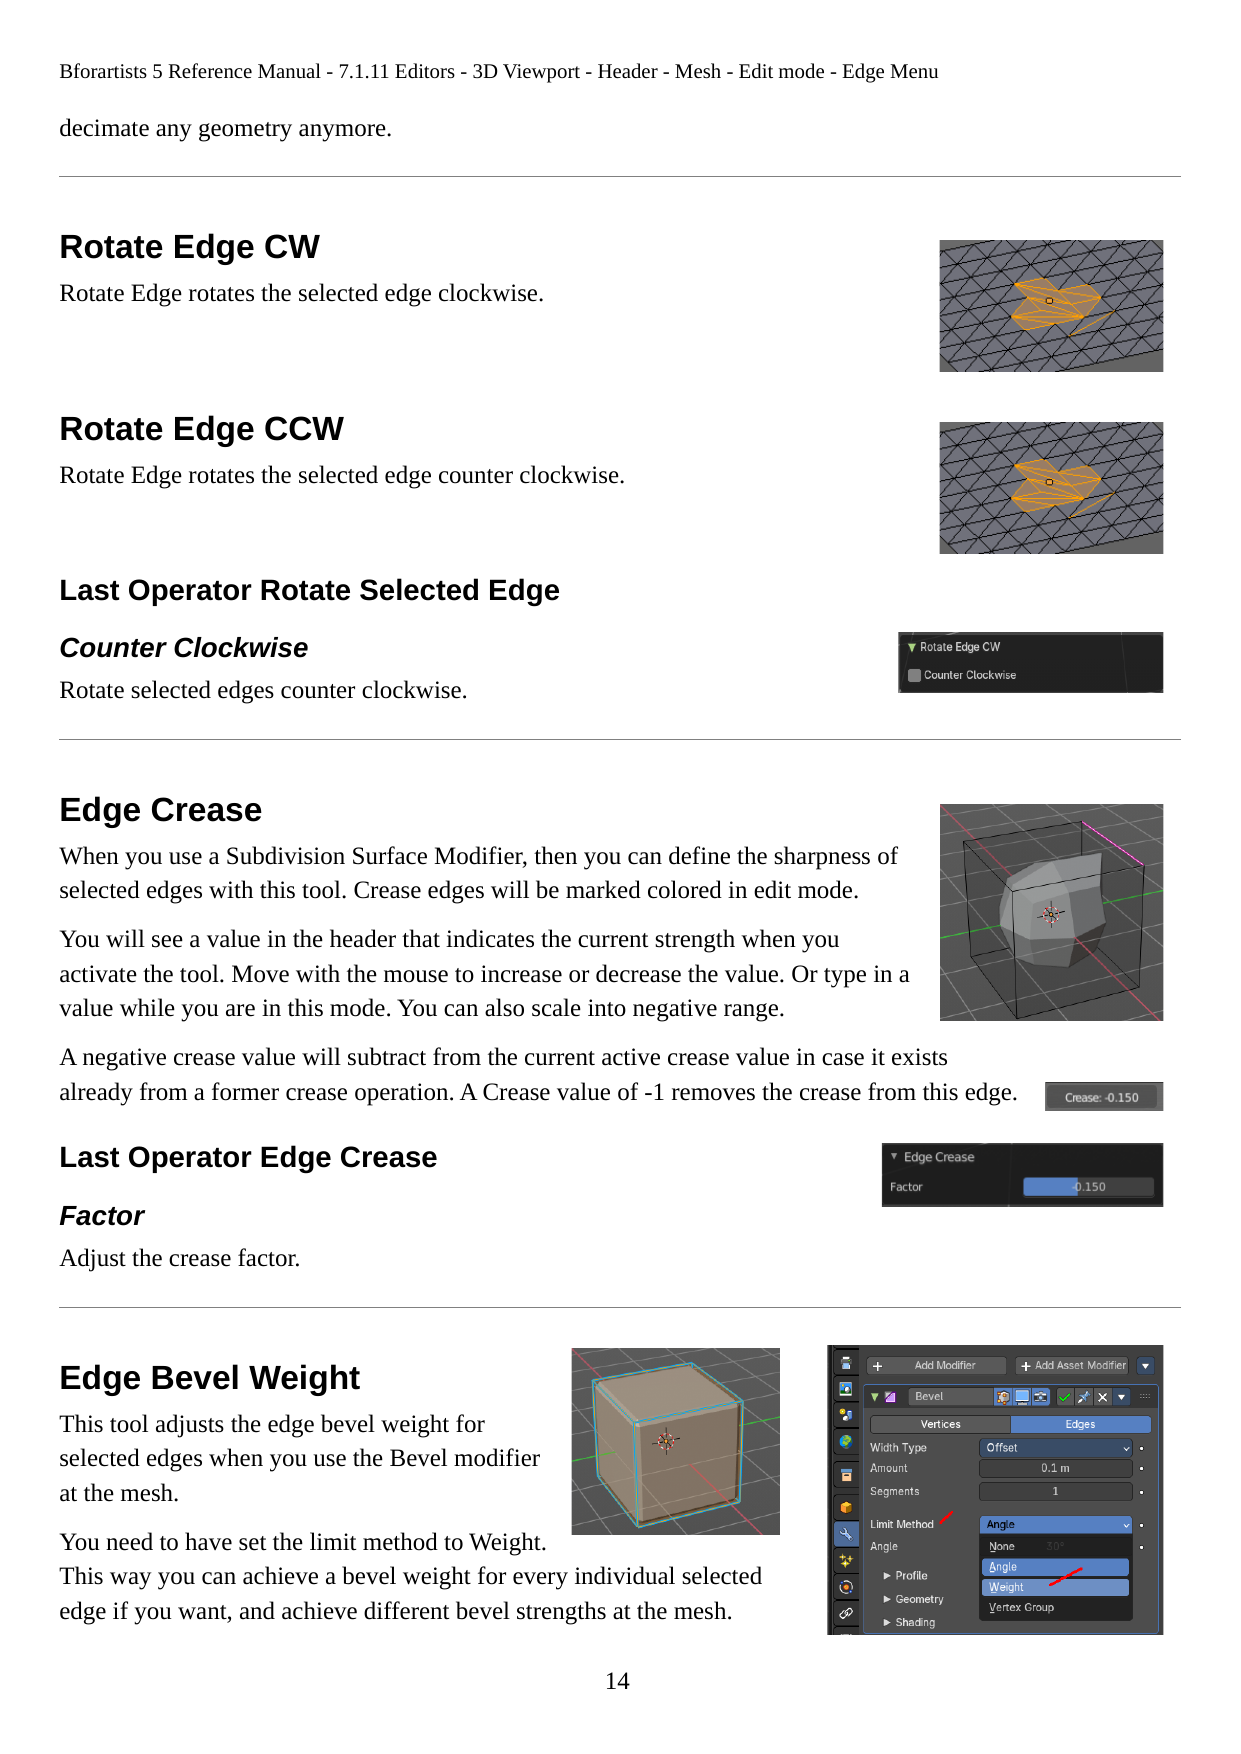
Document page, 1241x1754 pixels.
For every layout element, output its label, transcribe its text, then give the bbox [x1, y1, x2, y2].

subtitle [1164, 1358, 1181, 1396]
text Rotate Edge rotates the selected edge counter clockwise. [59, 460, 939, 488]
subtitle Rotate Edge CCW [59, 408, 1181, 447]
text When you use a Subdivision Surface Modifier, then you can define the sharpness of selected edges with this tool. Crease edges will be marked colored in edit mode. [59, 841, 940, 904]
subtitle Edge Crease [59, 789, 1181, 828]
text You need to have set the limit method to Weight. This way you can achieve a bevel weight for every individual selected edge if you want, and achieve different bevel strengths at the mesh. [59, 1527, 827, 1624]
text A negative crease value will subtract from the current active crease value in case it exists already from a former crease operation. A Crease value of -1 removes the crease from this edge. [59, 1042, 1181, 1106]
picture [898, 632, 1164, 693]
text [780, 1409, 827, 1506]
text decimate any geometry anymore. [59, 113, 1181, 141]
picture [1045, 1082, 1164, 1111]
subtitle Last Operator Rotate Selected Edge [59, 572, 1181, 606]
text Adjust the crease factor. [59, 1243, 1181, 1272]
picture [939, 240, 1164, 372]
text Rotate Edge rotates the selected edge clockwise. [59, 278, 939, 307]
subtitle Edge Bevel Weight [59, 1358, 571, 1396]
subtitle [780, 1358, 827, 1396]
subtitle Last Operator Edge Crease [59, 1140, 1181, 1174]
picture [940, 804, 1164, 1021]
picture [939, 422, 1164, 554]
subtitle Counter Clockwise [59, 631, 1181, 663]
picture [827, 1345, 1164, 1635]
text This tool adjusts the edge bevel weight for selected edges when you use the Bevel modifier at the mesh. [59, 1409, 571, 1506]
subtitle Factor [59, 1199, 1181, 1231]
text You will see a value in the header that indicates the current strength when you activate the tool. Move with the mouse to increase or decrease the value. Or type in a value while you are in this mode. You can also scale into negative range. [59, 924, 1181, 1022]
picture [571, 1348, 780, 1535]
text Rotate selected edges counter clockwise. [59, 676, 1181, 704]
picture [881, 1143, 1164, 1207]
subtitle Rotate Edge CW [59, 227, 1181, 265]
